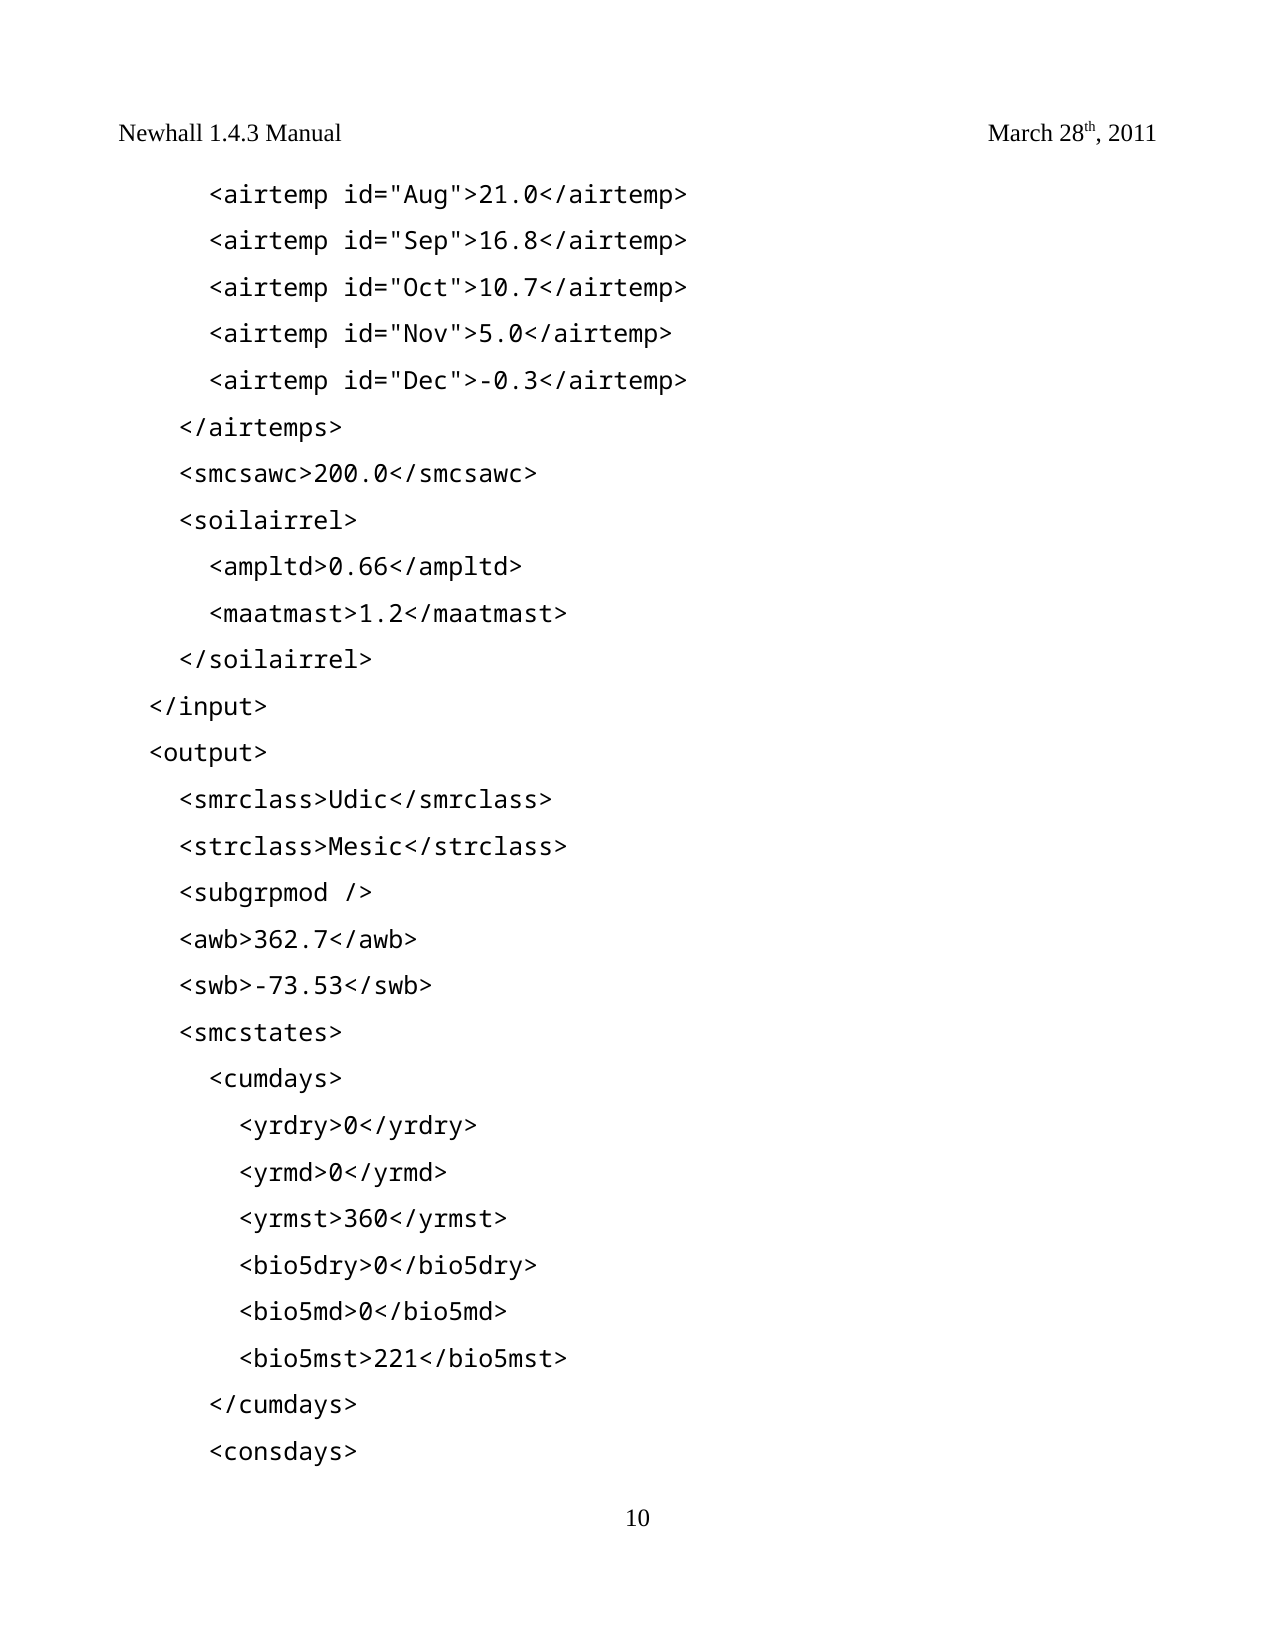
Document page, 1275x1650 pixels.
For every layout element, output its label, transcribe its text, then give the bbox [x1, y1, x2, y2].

text <maatmast>1.2</maatmast> [118, 595, 1157, 629]
text <yrmst>360</yrmst> [118, 1201, 1157, 1235]
text <smcsawc>200.0</smcsawc> [118, 456, 1157, 490]
text <smcstates> [118, 1014, 1157, 1048]
text <bio5md>0</bio5md> [118, 1294, 1157, 1328]
text <consdays> [118, 1433, 1157, 1468]
text <bio5dry>0</bio5dry> [118, 1247, 1157, 1281]
text <output> [118, 735, 1157, 769]
text <airtemp id="Nov">5.0</airtemp> [118, 316, 1157, 350]
text <cumdays> [118, 1061, 1157, 1095]
text <soilairrel> [118, 502, 1157, 536]
text <yrdry>0</yrdry> [118, 1108, 1157, 1142]
text <bio5mst>221</bio5mst> [118, 1340, 1157, 1374]
text </input> [118, 688, 1157, 723]
text <airtemp id="Aug">21.0</airtemp> [118, 176, 1157, 210]
text <awb>362.7</awb> [118, 921, 1157, 955]
text <airtemp id="Sep">16.8</airtemp> [118, 223, 1157, 257]
text </airtemps> [118, 409, 1157, 443]
text <airtemp id="Dec">-0.3</airtemp> [118, 363, 1157, 397]
text </soilairrel> [118, 642, 1157, 676]
text </cumdays> [118, 1387, 1157, 1421]
text <subgrpmod /> [118, 875, 1157, 909]
text <airtemp id="Oct">10.7</airtemp> [118, 269, 1157, 303]
text <strclass>Mesic</strclass> [118, 828, 1157, 862]
text <swb>-73.53</swb> [118, 968, 1157, 1002]
text <smrclass>Udic</smrclass> [118, 782, 1157, 816]
text <yrmd>0</yrmd> [118, 1154, 1157, 1188]
text <ampltd>0.66</ampltd> [118, 549, 1157, 583]
